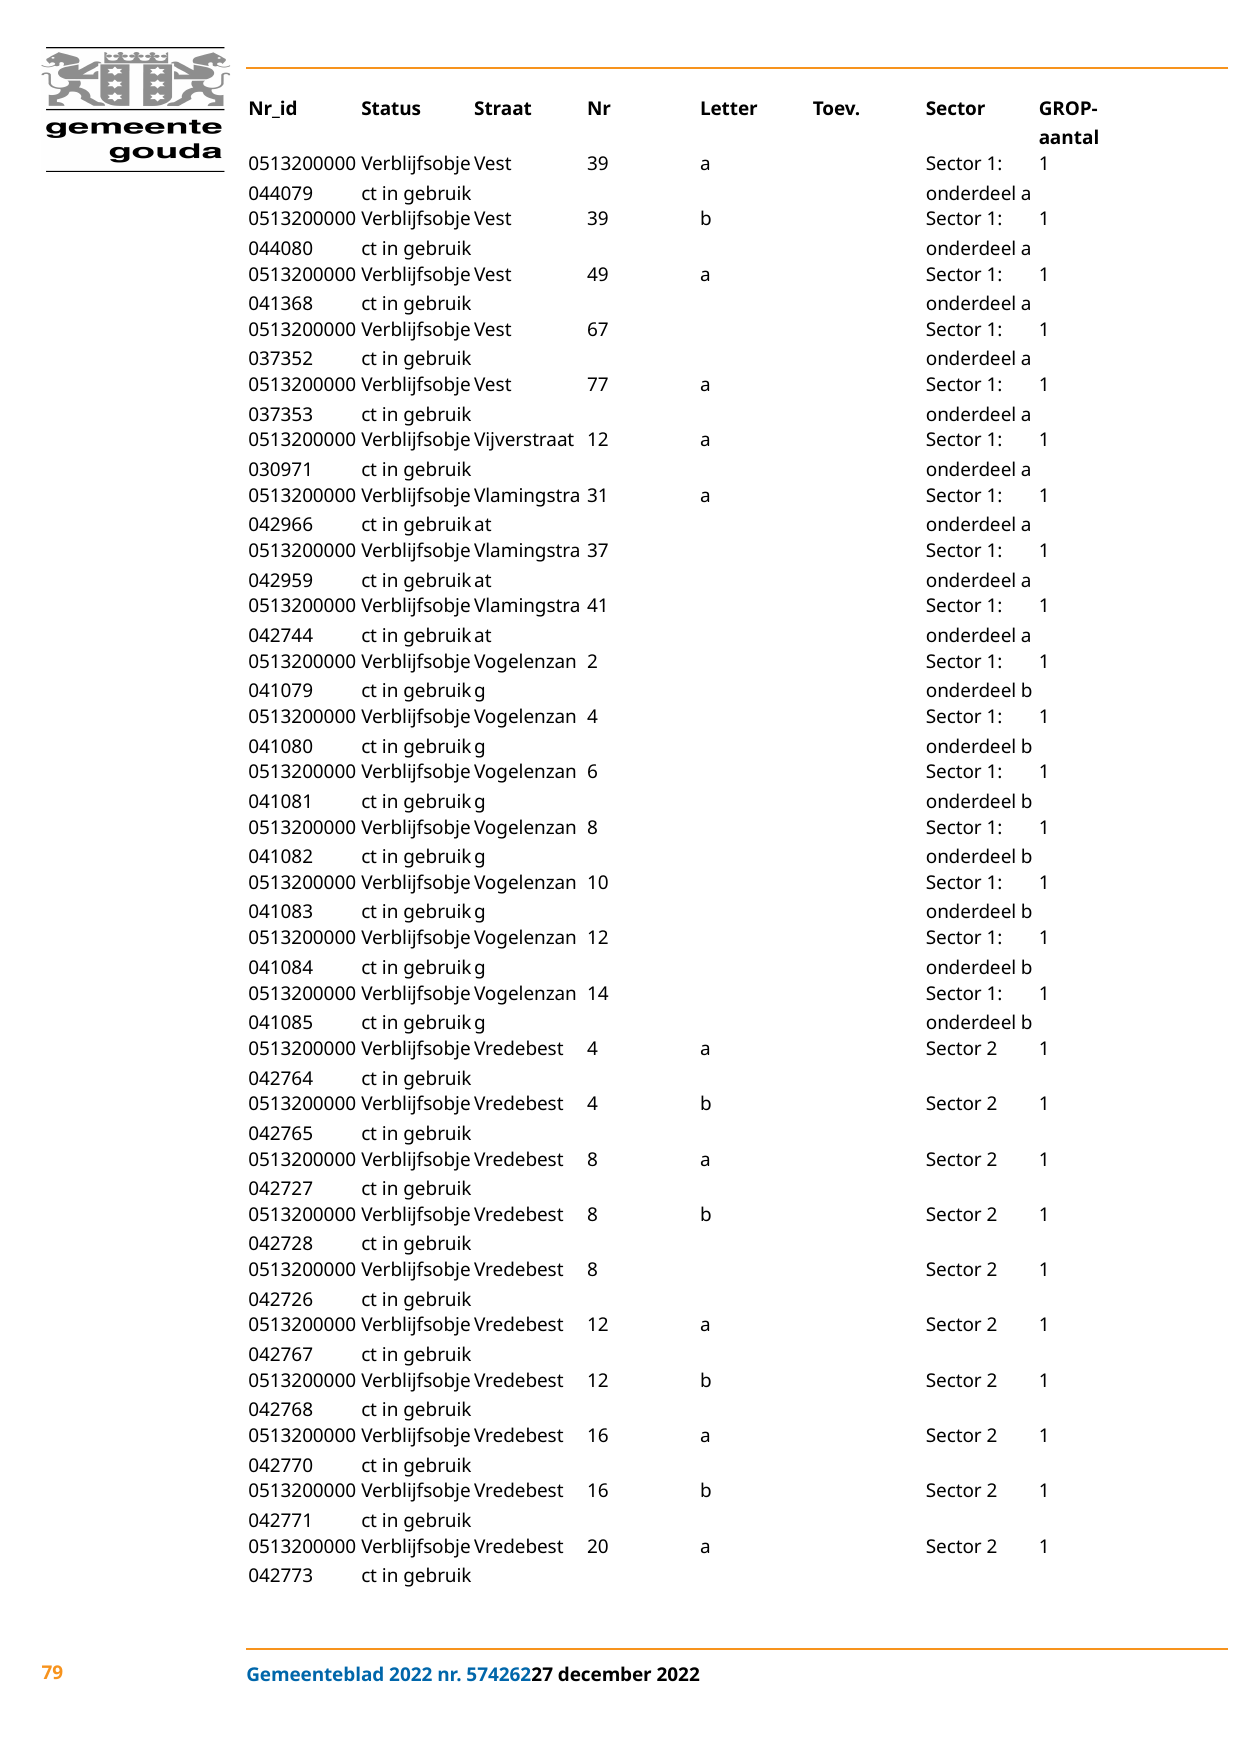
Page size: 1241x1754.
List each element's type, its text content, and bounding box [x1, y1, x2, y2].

table_cell [700, 593, 813, 648]
table_cell b [700, 1367, 813, 1422]
table_cell 0513200000041085 [248, 980, 361, 1035]
table_cell 0513200000042744 [248, 593, 361, 648]
table_cell [813, 703, 926, 758]
table_cell Vlamingstraat [474, 482, 587, 537]
table_cell a [700, 150, 813, 205]
table_cell 8 [587, 1146, 700, 1201]
table_cell 0513200000042765 [248, 1090, 361, 1146]
table_cell Vogelenzang [474, 814, 587, 869]
table_cell Verblijfsobject in gebruik [361, 980, 474, 1035]
table_cell [813, 205, 926, 261]
table_cell [813, 1201, 926, 1256]
table_cell 4 [587, 703, 700, 758]
table_cell 0513200000042771 [248, 1478, 361, 1533]
table_cell Vogelenzang [474, 869, 587, 924]
table_cell Verblijfsobject in gebruik [361, 925, 474, 980]
table_cell [813, 1533, 926, 1588]
table_cell Vogelenzang [474, 648, 587, 703]
table_cell 10 [587, 869, 700, 924]
table_cell 1 [1039, 1090, 1152, 1146]
table_cell 16 [587, 1478, 700, 1533]
table_cell Vredebest [474, 1312, 587, 1367]
table_header Status [361, 95, 474, 150]
table_cell 0513200000042959 [248, 537, 361, 593]
table_cell [813, 1146, 926, 1201]
table_cell 0513200000042770 [248, 1422, 361, 1478]
table_cell [813, 427, 926, 482]
table_cell 1 [1039, 261, 1152, 316]
table_cell [700, 869, 813, 924]
table_cell [813, 759, 926, 814]
table_cell 0513200000042728 [248, 1201, 361, 1256]
table_cell b [700, 1201, 813, 1256]
table_cell Verblijfsobject in gebruik [361, 1533, 474, 1588]
table_cell a [700, 1422, 813, 1478]
table_cell [813, 316, 926, 371]
table_cell 12 [587, 1312, 700, 1367]
table_cell Sector 1: onderdeel a [926, 316, 1038, 371]
table_cell Vredebest [474, 1533, 587, 1588]
table_cell Verblijfsobject in gebruik [361, 261, 474, 316]
table_cell [700, 980, 813, 1035]
table_cell a [700, 482, 813, 537]
table_cell [813, 1367, 926, 1422]
table_cell 1 [1039, 371, 1152, 427]
table_cell [813, 869, 926, 924]
table_cell 0513200000042726 [248, 1256, 361, 1312]
table_cell Vlamingstraat [474, 537, 587, 593]
table_cell 1 [1039, 316, 1152, 371]
table_cell 0513200000042764 [248, 1035, 361, 1090]
table_cell 1 [1039, 593, 1152, 648]
table_cell Vogelenzang [474, 703, 587, 758]
table_cell 1 [1039, 1367, 1152, 1422]
table_cell 37 [587, 537, 700, 593]
table_header GROP-aantal [1039, 95, 1152, 150]
table_cell Sector 1: onderdeel b [926, 703, 1038, 758]
table_cell Verblijfsobject in gebruik [361, 371, 474, 427]
table_cell Vredebest [474, 1090, 587, 1146]
picture [41, 47, 231, 172]
table_cell a [700, 261, 813, 316]
table_cell 1 [1039, 1312, 1152, 1367]
table_cell 1 [1039, 150, 1152, 205]
table_cell [813, 537, 926, 593]
table_cell Sector 2 [926, 1478, 1038, 1533]
table_cell 1 [1039, 1201, 1152, 1256]
table_cell Verblijfsobject in gebruik [361, 1478, 474, 1533]
table_cell 39 [587, 205, 700, 261]
table_cell Sector 2 [926, 1367, 1038, 1422]
table_cell [813, 648, 926, 703]
table_header Letter [700, 95, 813, 150]
table_cell 8 [587, 1201, 700, 1256]
table_cell a [700, 427, 813, 482]
table_header Straat [474, 95, 587, 150]
table_cell 1 [1039, 869, 1152, 924]
table_cell Sector 1: onderdeel a [926, 371, 1038, 427]
table_cell Sector 1: onderdeel a [926, 593, 1038, 648]
table_cell Vredebest [474, 1256, 587, 1312]
table_cell [813, 1422, 926, 1478]
table_cell Verblijfsobject in gebruik [361, 703, 474, 758]
table_cell 1 [1039, 648, 1152, 703]
table_cell 1 [1039, 1422, 1152, 1478]
table_cell 6 [587, 759, 700, 814]
table_cell 12 [587, 925, 700, 980]
table_cell [700, 814, 813, 869]
table_cell Vogelenzang [474, 759, 587, 814]
table_cell 2 [587, 648, 700, 703]
table_cell Verblijfsobject in gebruik [361, 1090, 474, 1146]
table_cell Sector 1: onderdeel b [926, 869, 1038, 924]
table_cell 0513200000044080 [248, 205, 361, 261]
table_cell 12 [587, 427, 700, 482]
table_cell Verblijfsobject in gebruik [361, 593, 474, 648]
table_cell [813, 1256, 926, 1312]
table_cell [700, 703, 813, 758]
table_cell [813, 980, 926, 1035]
table_cell Verblijfsobject in gebruik [361, 205, 474, 261]
table_cell 0513200000041081 [248, 759, 361, 814]
table_cell [700, 759, 813, 814]
table_cell Verblijfsobject in gebruik [361, 1035, 474, 1090]
table_cell Verblijfsobject in gebruik [361, 537, 474, 593]
table_cell Sector 2 [926, 1035, 1038, 1090]
table_cell Sector 1: onderdeel a [926, 261, 1038, 316]
table_cell [813, 482, 926, 537]
table_cell Sector 2 [926, 1090, 1038, 1146]
table_header Nr_id [248, 95, 361, 150]
table_cell 0513200000041083 [248, 869, 361, 924]
table_cell [813, 593, 926, 648]
table_cell Vredebest [474, 1146, 587, 1201]
table_cell 0513200000037353 [248, 371, 361, 427]
table_cell Sector 2 [926, 1201, 1038, 1256]
table_cell Vest [474, 316, 587, 371]
table_cell 39 [587, 150, 700, 205]
table_cell Sector 1: onderdeel b [926, 648, 1038, 703]
table_cell Vredebest [474, 1201, 587, 1256]
table_cell 16 [587, 1422, 700, 1478]
table_cell Vredebest [474, 1422, 587, 1478]
table_cell 0513200000030971 [248, 427, 361, 482]
table_cell Vlamingstraat [474, 593, 587, 648]
table_cell [700, 925, 813, 980]
table_cell Sector 2 [926, 1312, 1038, 1367]
table_cell Vest [474, 150, 587, 205]
table_cell 0513200000042767 [248, 1312, 361, 1367]
table_cell 12 [587, 1367, 700, 1422]
table_cell Verblijfsobject in gebruik [361, 482, 474, 537]
table_cell Sector 1: onderdeel b [926, 814, 1038, 869]
table_cell 0513200000041084 [248, 925, 361, 980]
table_cell Verblijfsobject in gebruik [361, 427, 474, 482]
table_cell 1 [1039, 925, 1152, 980]
table_cell 0513200000041082 [248, 814, 361, 869]
table_cell b [700, 1090, 813, 1146]
table_cell Vest [474, 205, 587, 261]
table_cell Vijverstraat [474, 427, 587, 482]
table_cell Verblijfsobject in gebruik [361, 1256, 474, 1312]
table_cell a [700, 1533, 813, 1588]
table_cell Sector 2 [926, 1146, 1038, 1201]
table_cell 0513200000044079 [248, 150, 361, 205]
table_cell 14 [587, 980, 700, 1035]
table_cell b [700, 205, 813, 261]
table_cell 1 [1039, 1256, 1152, 1312]
table_cell 0513200000042966 [248, 482, 361, 537]
table_cell Sector 2 [926, 1422, 1038, 1478]
table_cell Sector 1: onderdeel b [926, 980, 1038, 1035]
table_cell 1 [1039, 814, 1152, 869]
table_cell 4 [587, 1035, 700, 1090]
table_cell Vogelenzang [474, 925, 587, 980]
table_cell Sector 1: onderdeel a [926, 537, 1038, 593]
table_cell 0513200000042768 [248, 1367, 361, 1422]
table_cell 20 [587, 1533, 700, 1588]
table_cell b [700, 1478, 813, 1533]
table_cell [813, 371, 926, 427]
table_cell 1 [1039, 537, 1152, 593]
table_cell [813, 1035, 926, 1090]
table_cell 1 [1039, 427, 1152, 482]
table_cell Vredebest [474, 1035, 587, 1090]
table_cell 1 [1039, 980, 1152, 1035]
table_cell 67 [587, 316, 700, 371]
table_header Nr [587, 95, 700, 150]
table_cell 0513200000041079 [248, 648, 361, 703]
table_cell 77 [587, 371, 700, 427]
table_cell Sector 2 [926, 1533, 1038, 1588]
table_cell Sector 1: onderdeel a [926, 205, 1038, 261]
table_cell Verblijfsobject in gebruik [361, 1367, 474, 1422]
table_cell 1 [1039, 703, 1152, 758]
table_cell [700, 537, 813, 593]
table_cell 1 [1039, 759, 1152, 814]
table_cell 41 [587, 593, 700, 648]
table_cell 0513200000041368 [248, 261, 361, 316]
table_cell 0513200000042773 [248, 1533, 361, 1588]
table_cell Vredebest [474, 1367, 587, 1422]
table_cell Verblijfsobject in gebruik [361, 759, 474, 814]
table_header Toev. [813, 95, 926, 150]
table_cell [700, 1256, 813, 1312]
table_cell Verblijfsobject in gebruik [361, 869, 474, 924]
table_cell 31 [587, 482, 700, 537]
table_cell 49 [587, 261, 700, 316]
table_cell 1 [1039, 1035, 1152, 1090]
table_cell a [700, 1312, 813, 1367]
table_cell Sector 2 [926, 1256, 1038, 1312]
table_cell Verblijfsobject in gebruik [361, 150, 474, 205]
table_cell 1 [1039, 205, 1152, 261]
table_cell [700, 316, 813, 371]
table_cell [813, 261, 926, 316]
table_cell [813, 1312, 926, 1367]
table_cell Sector 1: onderdeel a [926, 482, 1038, 537]
table_cell Verblijfsobject in gebruik [361, 648, 474, 703]
table_cell Sector 1: onderdeel b [926, 925, 1038, 980]
table_cell 1 [1039, 482, 1152, 537]
table_cell Verblijfsobject in gebruik [361, 814, 474, 869]
table_cell Verblijfsobject in gebruik [361, 1146, 474, 1201]
table_cell 1 [1039, 1146, 1152, 1201]
table_cell Vest [474, 371, 587, 427]
table_cell a [700, 1035, 813, 1090]
table_cell Vest [474, 261, 587, 316]
table_cell 1 [1039, 1533, 1152, 1588]
table_cell 4 [587, 1090, 700, 1146]
table_cell Verblijfsobject in gebruik [361, 1312, 474, 1367]
table_cell [813, 150, 926, 205]
table_cell a [700, 1146, 813, 1201]
table_cell Verblijfsobject in gebruik [361, 1201, 474, 1256]
table_cell 0513200000042727 [248, 1146, 361, 1201]
table_cell Sector 1: onderdeel a [926, 150, 1038, 205]
table_cell Verblijfsobject in gebruik [361, 1422, 474, 1478]
table_cell [700, 648, 813, 703]
table_header Sector [926, 95, 1038, 150]
table_cell 0513200000041080 [248, 703, 361, 758]
table_cell Sector 1: onderdeel a [926, 427, 1038, 482]
table_cell 8 [587, 814, 700, 869]
table_cell 1 [1039, 1478, 1152, 1533]
table_cell Vogelenzang [474, 980, 587, 1035]
table_cell 0513200000037352 [248, 316, 361, 371]
table_cell [813, 925, 926, 980]
table_cell [813, 1090, 926, 1146]
table_cell Vredebest [474, 1478, 587, 1533]
table_cell [813, 1478, 926, 1533]
table_cell a [700, 371, 813, 427]
table_cell [813, 814, 926, 869]
table_cell Verblijfsobject in gebruik [361, 316, 474, 371]
table_cell 8 [587, 1256, 700, 1312]
table_cell Sector 1: onderdeel b [926, 759, 1038, 814]
